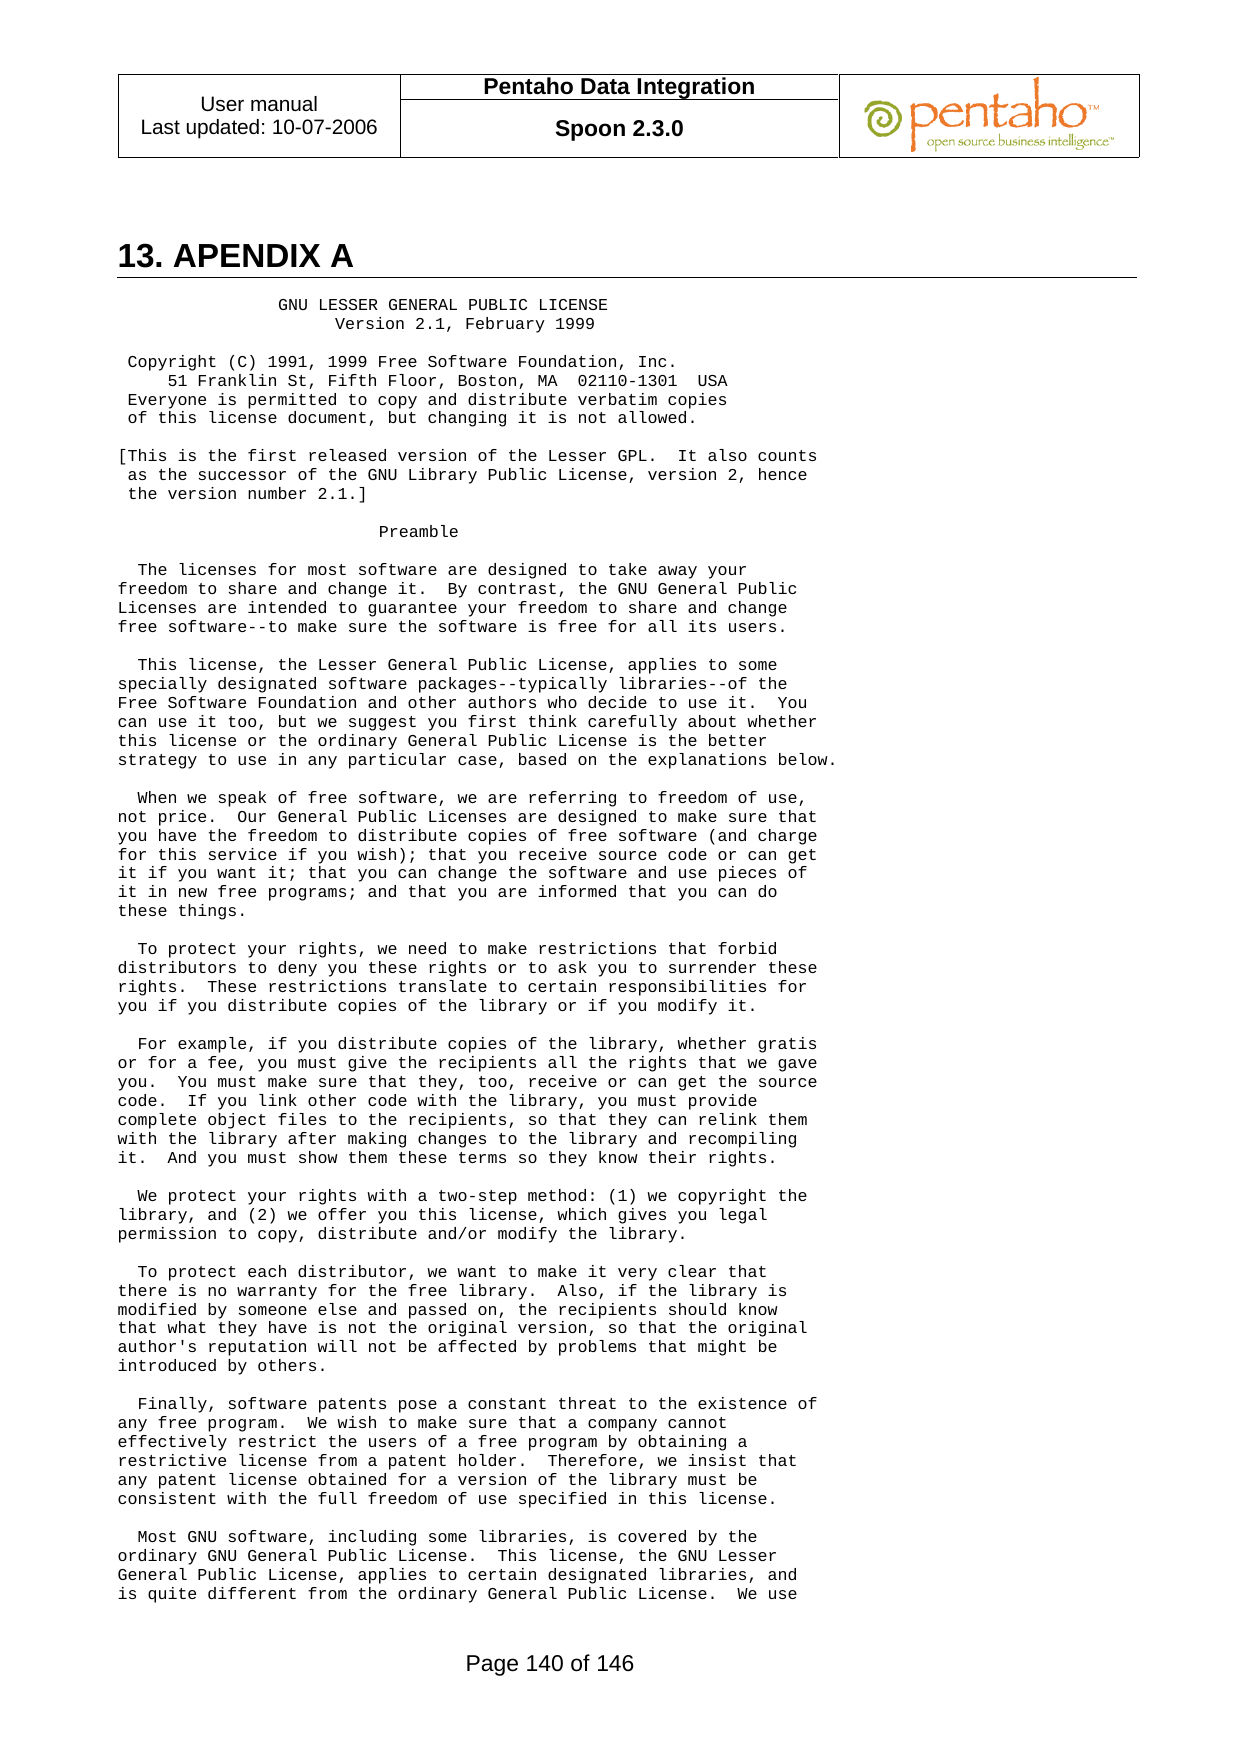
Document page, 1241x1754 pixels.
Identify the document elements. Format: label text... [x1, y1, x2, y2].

subtitle Apendix A [117, 238, 1137, 277]
text GNU LESSER GENERAL PUBLIC LICENSE Version 2.1, February 1999 Copyright (C) 1991, 1999 Free Software Foundation, Inc. 51 Franklin St, Fifth Floor, Boston, MA 02110-1301 USA Everyone is permitted to copy and distribute verbatim copies of this license document, but changing it is not allowed. [This is the first released version of the Lesser GPL. It also counts as the successor of the GNU Library Public License, version 2, hence the version number 2.1.] Preamble The licenses for most software are designed to take away your freedom to share and change it. By contrast, the GNU General Public Licenses are intended to guarantee your freedom to share and change free software--to make sure the software is free for all its users. This license, the Lesser General Public License, applies to some specially designated software packages--typically libraries--of the Free Software Foundation and other authors who decide to use it. You can use it too, but we suggest you first think carefully about whether this license or the ordinary General Public License is the better strategy to use in any particular case, based on the explanations below. When we speak of free software, we are referring to freedom of use, not price. Our General Public Licenses are designed to make sure that you have the freedom to distribute copies of free software (and charge for this service if you wish); that you receive source code or can get it if you want it; that you can change the software and use pieces of it in new free programs; and that you are informed that you can do these things. To protect your rights, we need to make restrictions that forbid distributors to deny you these rights or to ask you to surrender these rights. These restrictions translate to certain responsibilities for you if you distribute copies of the library or if you modify it. For example, if you distribute copies of the library, whether gratis or for a fee, you must give the recipients all the rights that we gave you. You must make sure that they, too, receive or can get the source code. If you link other code with the library, you must provide complete object files to the recipients, so that they can relink them with the library after making changes to the library and recompiling it. And you must show them these terms so they know their rights. We protect your rights with a two-step method: (1) we copyright the library, and (2) we offer you this license, which gives you legal permission to copy, distribute and/or modify the library. To protect each distributor, we want to make it very clear that there is no warranty for the free library. Also, if the library is modified by someone else and passed on, the recipients should know that what they have is not the original version, so that the original author's reputation will not be affected by problems that might be introduced by others. Finally, software patents pose a constant threat to the existence of any free program. We wish to make sure that a company cannot effectively restrict the users of a free program by obtaining a restrictive license from a patent holder. Therefore, we insist that any patent license obtained for a version of the library must be consistent with the full freedom of use specified in this license. Most GNU software, including some libraries, is covered by the ordinary GNU General Public License. This license, the GNU Lesser General Public License, applies to certain designated libraries, and is quite different from the ordinary General Public License. We use [117, 289, 1137, 1604]
